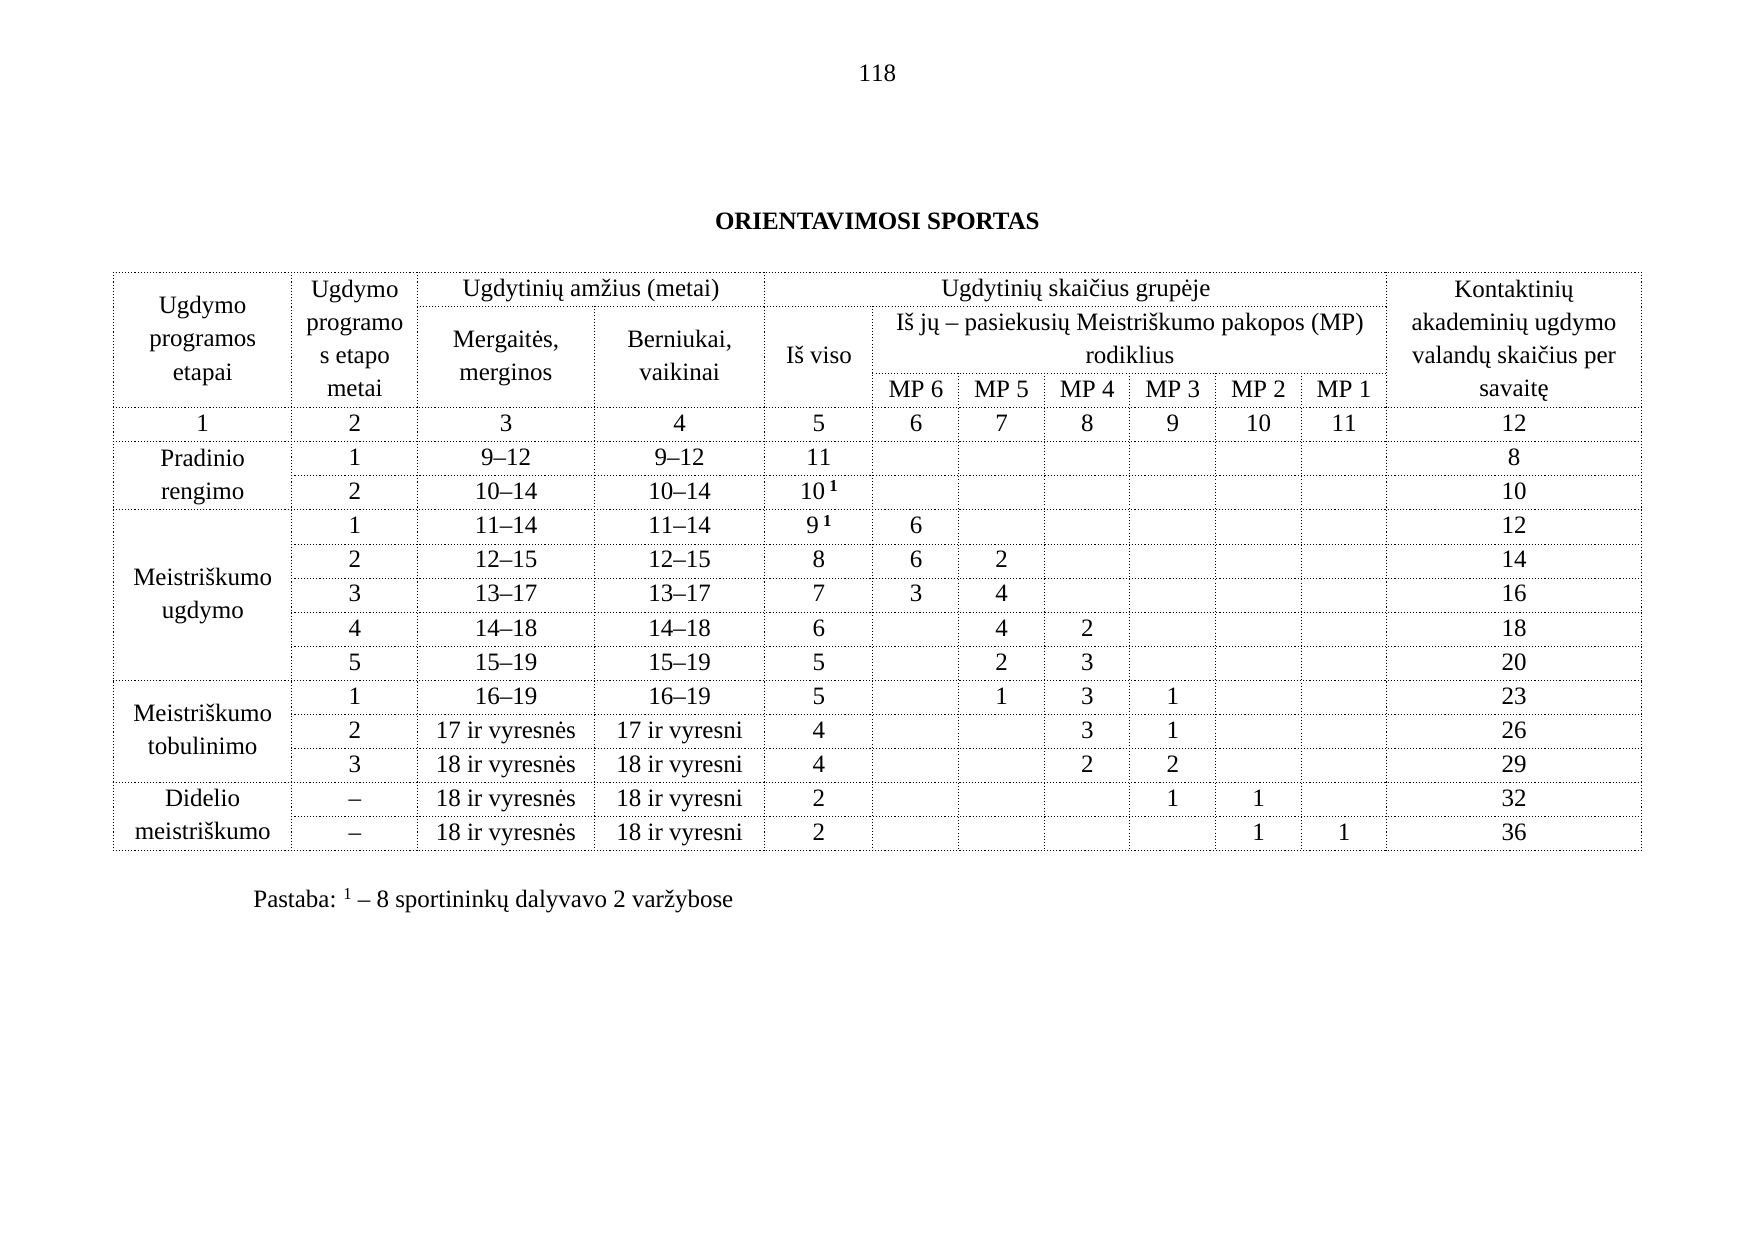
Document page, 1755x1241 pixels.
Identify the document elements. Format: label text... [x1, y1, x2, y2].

table_cell Iš viso [765, 306, 873, 407]
table_cell 14–18 [417, 612, 594, 646]
table_cell [1215, 646, 1301, 680]
table_cell [1301, 578, 1387, 612]
table_cell [1301, 612, 1387, 646]
table_cell [1301, 748, 1387, 782]
table_cell [1130, 578, 1215, 612]
table_cell 1 [292, 509, 417, 543]
table_cell [1215, 612, 1301, 646]
table_cell 3 [1044, 714, 1130, 748]
table_cell 8 [765, 544, 873, 577]
table_cell [873, 748, 958, 782]
table_cell 2 [292, 544, 417, 577]
table_cell 10 1 [765, 475, 873, 509]
table_header Ugdymo programos etapai [113, 272, 292, 407]
table_cell [959, 816, 1044, 850]
table_cell 2 [959, 544, 1044, 577]
table_cell 9–12 [594, 441, 764, 475]
table_cell [1215, 475, 1301, 509]
table_cell 2 [765, 782, 873, 816]
table_header Ugdymo programos etapo metai [292, 272, 417, 407]
table_cell 23 [1387, 680, 1641, 714]
table_cell 3 [1044, 680, 1130, 714]
table_cell 9 [1130, 407, 1215, 441]
table_cell 11 [765, 441, 873, 475]
table_cell [873, 714, 958, 748]
table_cell [1044, 816, 1130, 850]
table_cell 12–15 [417, 544, 594, 577]
table_cell 11 [1301, 407, 1387, 441]
table_cell [1044, 441, 1130, 475]
table_cell [873, 816, 958, 850]
table_cell 1 [113, 407, 292, 441]
table_cell 15–19 [594, 646, 764, 680]
table_cell 6 [873, 407, 958, 441]
table_cell 26 [1387, 714, 1641, 748]
table_cell [1130, 544, 1215, 577]
table_cell [873, 680, 958, 714]
table_cell [1130, 612, 1215, 646]
table_cell MP 5 [959, 373, 1044, 407]
table_cell [1215, 680, 1301, 714]
table_cell 18 ir vyresni [594, 816, 764, 850]
table_cell 29 [1387, 748, 1641, 782]
table_cell 8 [1387, 441, 1641, 475]
table_cell [1130, 441, 1215, 475]
table_cell 18 [1387, 612, 1641, 646]
table_cell [1215, 578, 1301, 612]
table_cell [959, 714, 1044, 748]
table_cell [873, 475, 958, 509]
table_cell [1130, 816, 1215, 850]
table_cell 10–14 [417, 475, 594, 509]
table_cell [959, 782, 1044, 816]
table_cell 9 1 [765, 509, 873, 543]
table_cell 4 [959, 612, 1044, 646]
table_cell 18 ir vyresnės [417, 816, 594, 850]
table_cell 18 ir vyresni [594, 748, 764, 782]
table_cell Berniukai, vaikinai [594, 306, 764, 407]
table_cell [959, 509, 1044, 543]
text Orientavimosi sportas [118, 206, 1636, 235]
table_cell 10 [1387, 475, 1641, 509]
table_cell 11–14 [417, 509, 594, 543]
table_cell [1044, 578, 1130, 612]
table_cell 9–12 [417, 441, 594, 475]
table_cell 1 [292, 441, 417, 475]
table_cell 6 [873, 509, 958, 543]
table_cell Mergaitės, merginos [417, 306, 594, 407]
table_cell [1215, 544, 1301, 577]
table_cell 3 [1044, 646, 1130, 680]
table_cell [1044, 475, 1130, 509]
text Pastaba: 1 – 8 sportininkų dalyvavo 2 varžybose [118, 884, 1636, 913]
table_cell 1 [292, 680, 417, 714]
table_cell [959, 441, 1044, 475]
table_cell 16 [1387, 578, 1641, 612]
table_cell 16–19 [417, 680, 594, 714]
table_cell 3 [292, 748, 417, 782]
table_cell 1 [1130, 782, 1215, 816]
table_cell 4 [292, 612, 417, 646]
table_cell 12 [1387, 407, 1641, 441]
table_cell 18 ir vyresnės [417, 748, 594, 782]
table_cell 32 [1387, 782, 1641, 816]
table_cell 18 ir vyresnės [417, 782, 594, 816]
table_header Kontaktinių akademinių ugdymo valandų skaičius per savaitę [1387, 272, 1641, 407]
table_cell 6 [873, 544, 958, 577]
table_cell 17 ir vyresnės [417, 714, 594, 748]
table_cell 36 [1387, 816, 1641, 850]
table_cell 11–14 [594, 509, 764, 543]
table_cell 5 [292, 646, 417, 680]
table_cell 17 ir vyresni [594, 714, 764, 748]
table_cell Pradinio rengimo [113, 441, 292, 509]
table_cell [1215, 714, 1301, 748]
table_cell [1130, 509, 1215, 543]
table_cell 1 [1130, 714, 1215, 748]
table_cell – [292, 782, 417, 816]
table_cell [1301, 475, 1387, 509]
table_cell 18 ir vyresni [594, 782, 764, 816]
table_cell [1301, 544, 1387, 577]
table_cell [1215, 509, 1301, 543]
table_cell 2 [765, 816, 873, 850]
table_header Ugdytinių amžius (metai) [417, 272, 764, 306]
table_cell MP 6 [873, 373, 958, 407]
table_header Ugdytinių skaičius grupėje [765, 272, 1387, 306]
table_cell 5 [765, 646, 873, 680]
table_cell – [292, 816, 417, 850]
table_cell 13–17 [594, 578, 764, 612]
table_cell 15–19 [417, 646, 594, 680]
table_cell 2 [292, 407, 417, 441]
table_cell 12 [1387, 509, 1641, 543]
table_cell 16–19 [594, 680, 764, 714]
table_cell 7 [765, 578, 873, 612]
table_cell [1044, 509, 1130, 543]
table_cell 14–18 [594, 612, 764, 646]
table_cell 1 [1301, 816, 1387, 850]
table_cell 12–15 [594, 544, 764, 577]
table_cell 3 [873, 578, 958, 612]
table_cell 3 [417, 407, 594, 441]
table_cell [873, 441, 958, 475]
table_cell 2 [1130, 748, 1215, 782]
table_cell Iš jų – pasiekusių Meistriškumo pakopos (MP) rodiklius [873, 306, 1387, 373]
table_cell 14 [1387, 544, 1641, 577]
table_cell [873, 646, 958, 680]
table_cell 1 [1215, 816, 1301, 850]
table_cell 2 [1044, 748, 1130, 782]
table_cell [1130, 646, 1215, 680]
table_cell [1044, 544, 1130, 577]
table_cell MP 2 [1215, 373, 1301, 407]
table_cell [1130, 475, 1215, 509]
table_cell 2 [959, 646, 1044, 680]
table_cell 10–14 [594, 475, 764, 509]
table_cell [873, 782, 958, 816]
table_cell 1 [1130, 680, 1215, 714]
table_cell Didelio meistriškumo [113, 782, 292, 850]
table_cell 1 [1215, 782, 1301, 816]
table_cell 20 [1387, 646, 1641, 680]
table_cell Meistriškumo tobulinimo [113, 680, 292, 782]
table_cell [1044, 782, 1130, 816]
table_cell 8 [1044, 407, 1130, 441]
table_cell MP 3 [1130, 373, 1215, 407]
table_cell [1301, 714, 1387, 748]
table_cell [1301, 680, 1387, 714]
table_cell [1301, 646, 1387, 680]
table_cell 2 [1044, 612, 1130, 646]
table_cell 13–17 [417, 578, 594, 612]
table_cell 4 [765, 714, 873, 748]
table_cell 3 [292, 578, 417, 612]
table_cell 1 [959, 680, 1044, 714]
table_cell 4 [765, 748, 873, 782]
table_cell 2 [292, 475, 417, 509]
table_cell [873, 612, 958, 646]
table_cell 7 [959, 407, 1044, 441]
table_cell 2 [292, 714, 417, 748]
table_cell 5 [765, 407, 873, 441]
table_cell [959, 475, 1044, 509]
table_cell 4 [959, 578, 1044, 612]
table_cell [1215, 748, 1301, 782]
table_cell [1215, 441, 1301, 475]
table_cell MP 1 [1301, 373, 1387, 407]
table_cell 10 [1215, 407, 1301, 441]
table_cell MP 4 [1044, 373, 1130, 407]
table_cell [959, 748, 1044, 782]
table_cell [1301, 441, 1387, 475]
table_cell [1301, 509, 1387, 543]
table_cell 4 [594, 407, 764, 441]
table_cell 5 [765, 680, 873, 714]
table_cell [1301, 782, 1387, 816]
table_cell 6 [765, 612, 873, 646]
table_cell Meistriškumo ugdymo [113, 509, 292, 680]
